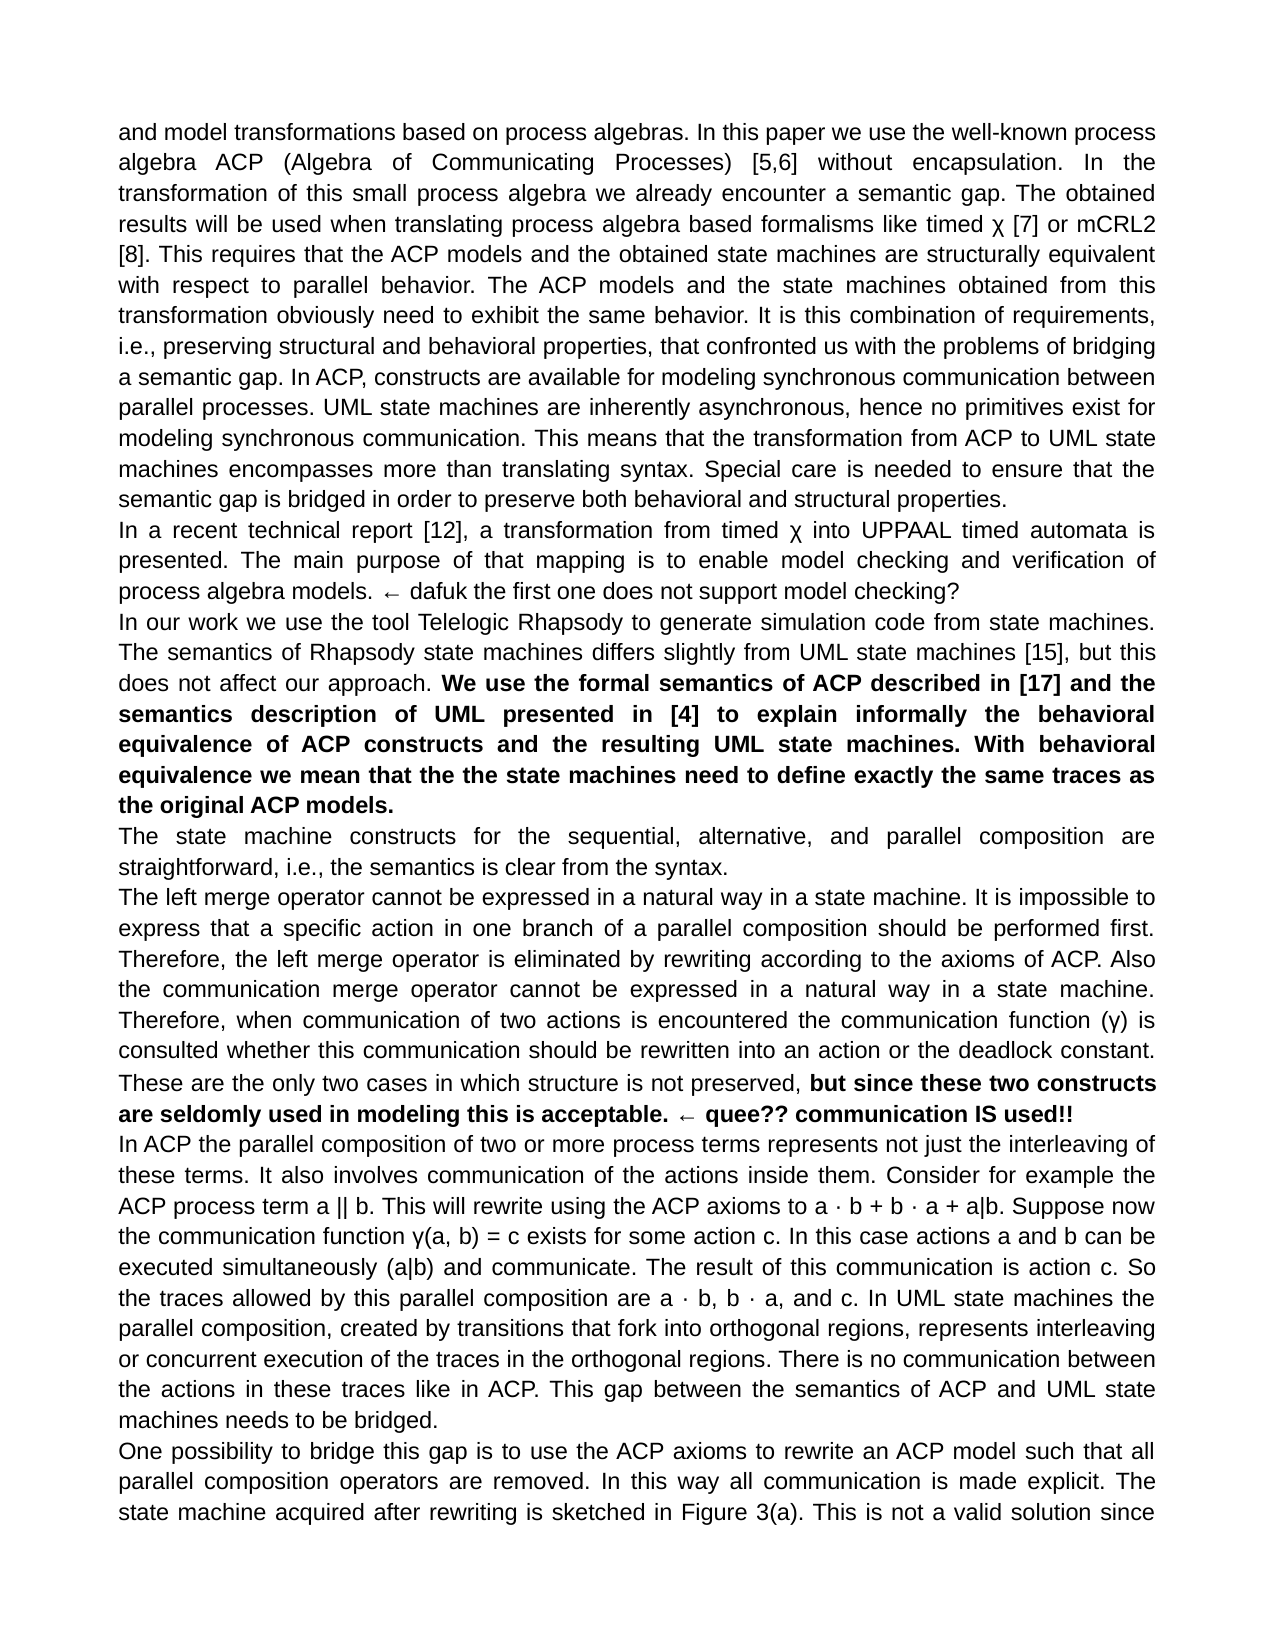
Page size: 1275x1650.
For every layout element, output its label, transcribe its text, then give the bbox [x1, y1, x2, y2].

text In our work we use the tool Telelogic Rhapsody to generate simulation code from state machines. The semantics of Rhapsody state machines differs slightly from UML state machines [15], but this does not affect our approach. We use the formal semantics of ACP described in [17] and the semantics description of UML presented in [4] to explain informally the behavioral equivalence of ACP constructs and the resulting UML state machines. With behavioral equivalence we mean that the the state machines need to define exactly the same traces as the original ACP models. [118, 608, 1157, 819]
text The state machine constructs for the sequential, alternative, and parallel composition are straightforward, i.e., the semantics is clear from the syntax. [118, 822, 1157, 880]
text and model transformations based on process algebras. In this paper we use the well-known process algebra ACP (Algebra of Communicating Processes) [5,6] without encapsulation. In the transformation of this small process algebra we already encounter a semantic gap. The obtained results will be used when translating process algebra based formalisms like timed χ [7] or mCRL2 [8]. This requires that the ACP models and the obtained state machines are structurally equivalent with respect to parallel behavior. The ACP models and the state machines obtained from this transformation obviously need to exhibit the same behavior. It is this combination of requirements, i.e., preserving structural and behavioral properties, that confronted us with the problems of bridging a semantic gap. In ACP, constructs are available for modeling synchronous communication between parallel processes. UML state machines are inherently asynchronous, hence no primitives exist for modeling synchronous communication. This means that the transformation from ACP to UML state machines encompasses more than translating syntax. Special care is needed to ensure that the semantic gap is bridged in order to preserve both behavioral and structural properties. [118, 118, 1157, 512]
text The left merge operator cannot be expressed in a natural way in a state machine. It is impossible to express that a specific action in one branch of a parallel composition should be performed first. Therefore, the left merge operator is eliminated by rewriting according to the axioms of ACP. Also the communication merge operator cannot be expressed in a natural way in a state machine. Therefore, when communication of two actions is encountered the communication function (γ) is consulted whether this communication should be rewritten into an action or the deadlock constant. These are the only two cases in which structure is not preserved, but since these two constructs are seldomly used in modeling this is acceptable. ← quee?? communication IS used!! [118, 884, 1157, 1127]
text In a recent technical report [12], a transformation from timed χ into UPPAAL timed automata is presented. The main purpose of that mapping is to enable model checking and verification of process algebra models. ← dafuk the first one does not support model checking? [118, 516, 1157, 604]
text One possibility to bridge this gap is to use the ACP axioms to rewrite an ACP model such that all parallel composition operators are removed. In this way all communication is made explicit. The state machine acquired after rewriting is sketched in Figure 3(a). This is not a valid solution since [118, 1437, 1157, 1525]
text In ACP the parallel composition of two or more process terms represents not just the interleaving of these terms. It also involves communication of the actions inside them. Consider for example the ACP process term a || b. This will rewrite using the ACP axioms to a · b + b · a + a|b. Suppose now the communication function γ(a, b) = c exists for some action c. In this case actions a and b can be executed simultaneously (a|b) and communicate. The result of this communication is action c. So the traces allowed by this parallel composition are a · b, b · a, and c. In UML state machines the parallel composition, created by transitions that fork into orthogonal regions, represents interleaving or concurrent execution of the traces in the orthogonal regions. There is no communication between the actions in these traces like in ACP. This gap between the semantics of ACP and UML state machines needs to be bridged. [118, 1131, 1157, 1433]
